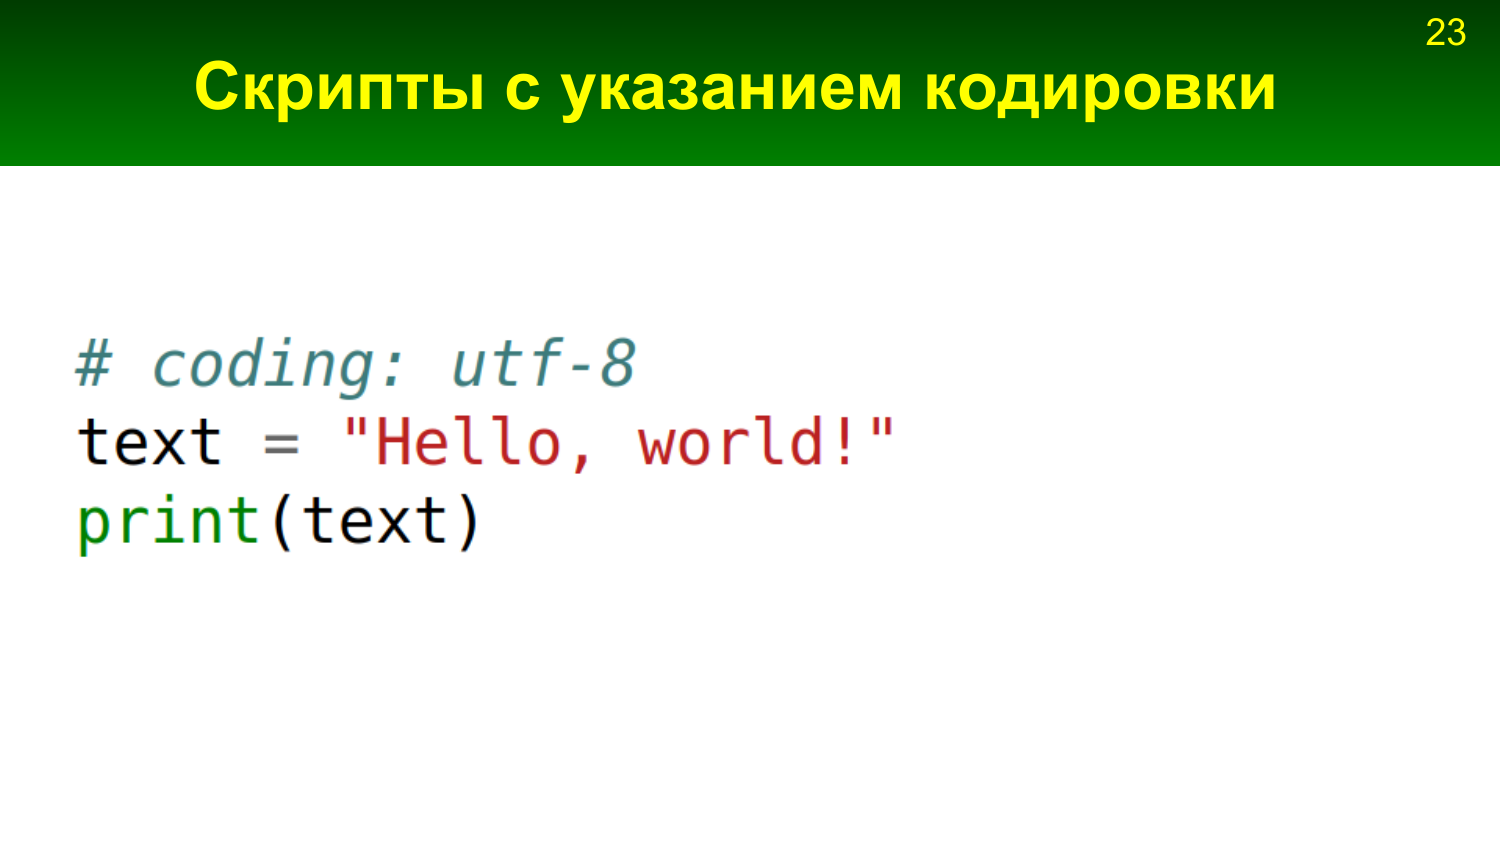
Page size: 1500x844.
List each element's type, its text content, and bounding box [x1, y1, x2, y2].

title Скрипты с указанием кодировки [47, 11, 1426, 154]
picture [47, 317, 909, 579]
